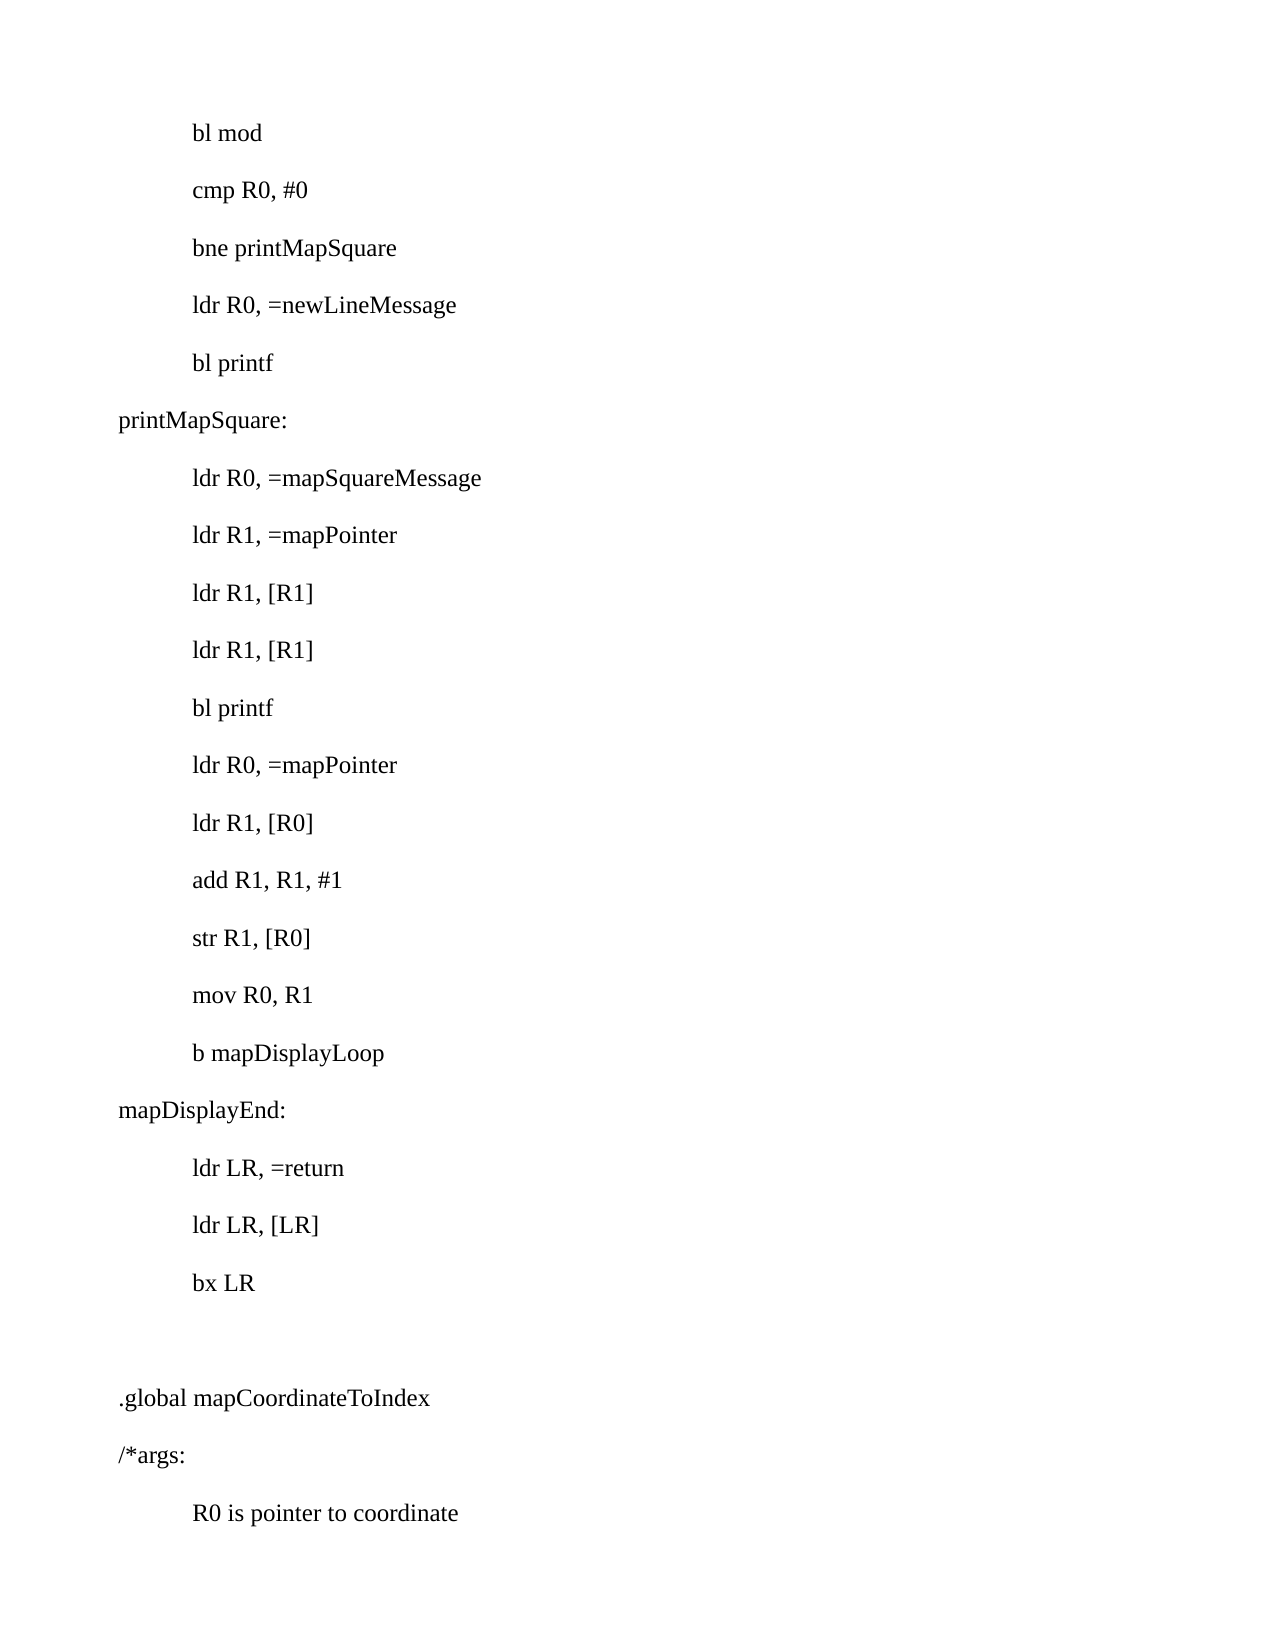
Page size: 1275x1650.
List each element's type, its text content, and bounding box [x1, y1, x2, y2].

text R0 is pointer to coordinate [118, 1498, 1157, 1527]
text ldr R0, =mapPointer [118, 751, 1157, 779]
text ldr R0, =mapSquareMessage [118, 463, 1157, 492]
text ldr R1, [R0] [118, 808, 1157, 837]
text bl printf [118, 348, 1157, 377]
text printMapSquare: [118, 406, 1157, 434]
text bl mod [118, 118, 1157, 147]
text b mapDisplayLoop [118, 1038, 1157, 1067]
text cmp R0, #0 [118, 176, 1157, 204]
text bl printf [118, 693, 1157, 722]
text ldr R1, =mapPointer [118, 521, 1157, 549]
text /*args: [118, 1441, 1157, 1469]
text ldr R0, =newLineMessage [118, 291, 1157, 319]
text bne printMapSquare [118, 233, 1157, 262]
text mov R0, R1 [118, 981, 1157, 1009]
text ldr LR, =return [118, 1153, 1157, 1182]
text str R1, [R0] [118, 923, 1157, 952]
text ldr R1, [R1] [118, 578, 1157, 607]
text ldr R1, [R1] [118, 636, 1157, 664]
text ldr LR, [LR] [118, 1211, 1157, 1239]
text bx LR [118, 1268, 1157, 1297]
text mapDisplayEnd: [118, 1096, 1157, 1124]
text .global mapCoordinateToIndex [118, 1383, 1157, 1412]
text add R1, R1, #1 [118, 866, 1157, 894]
